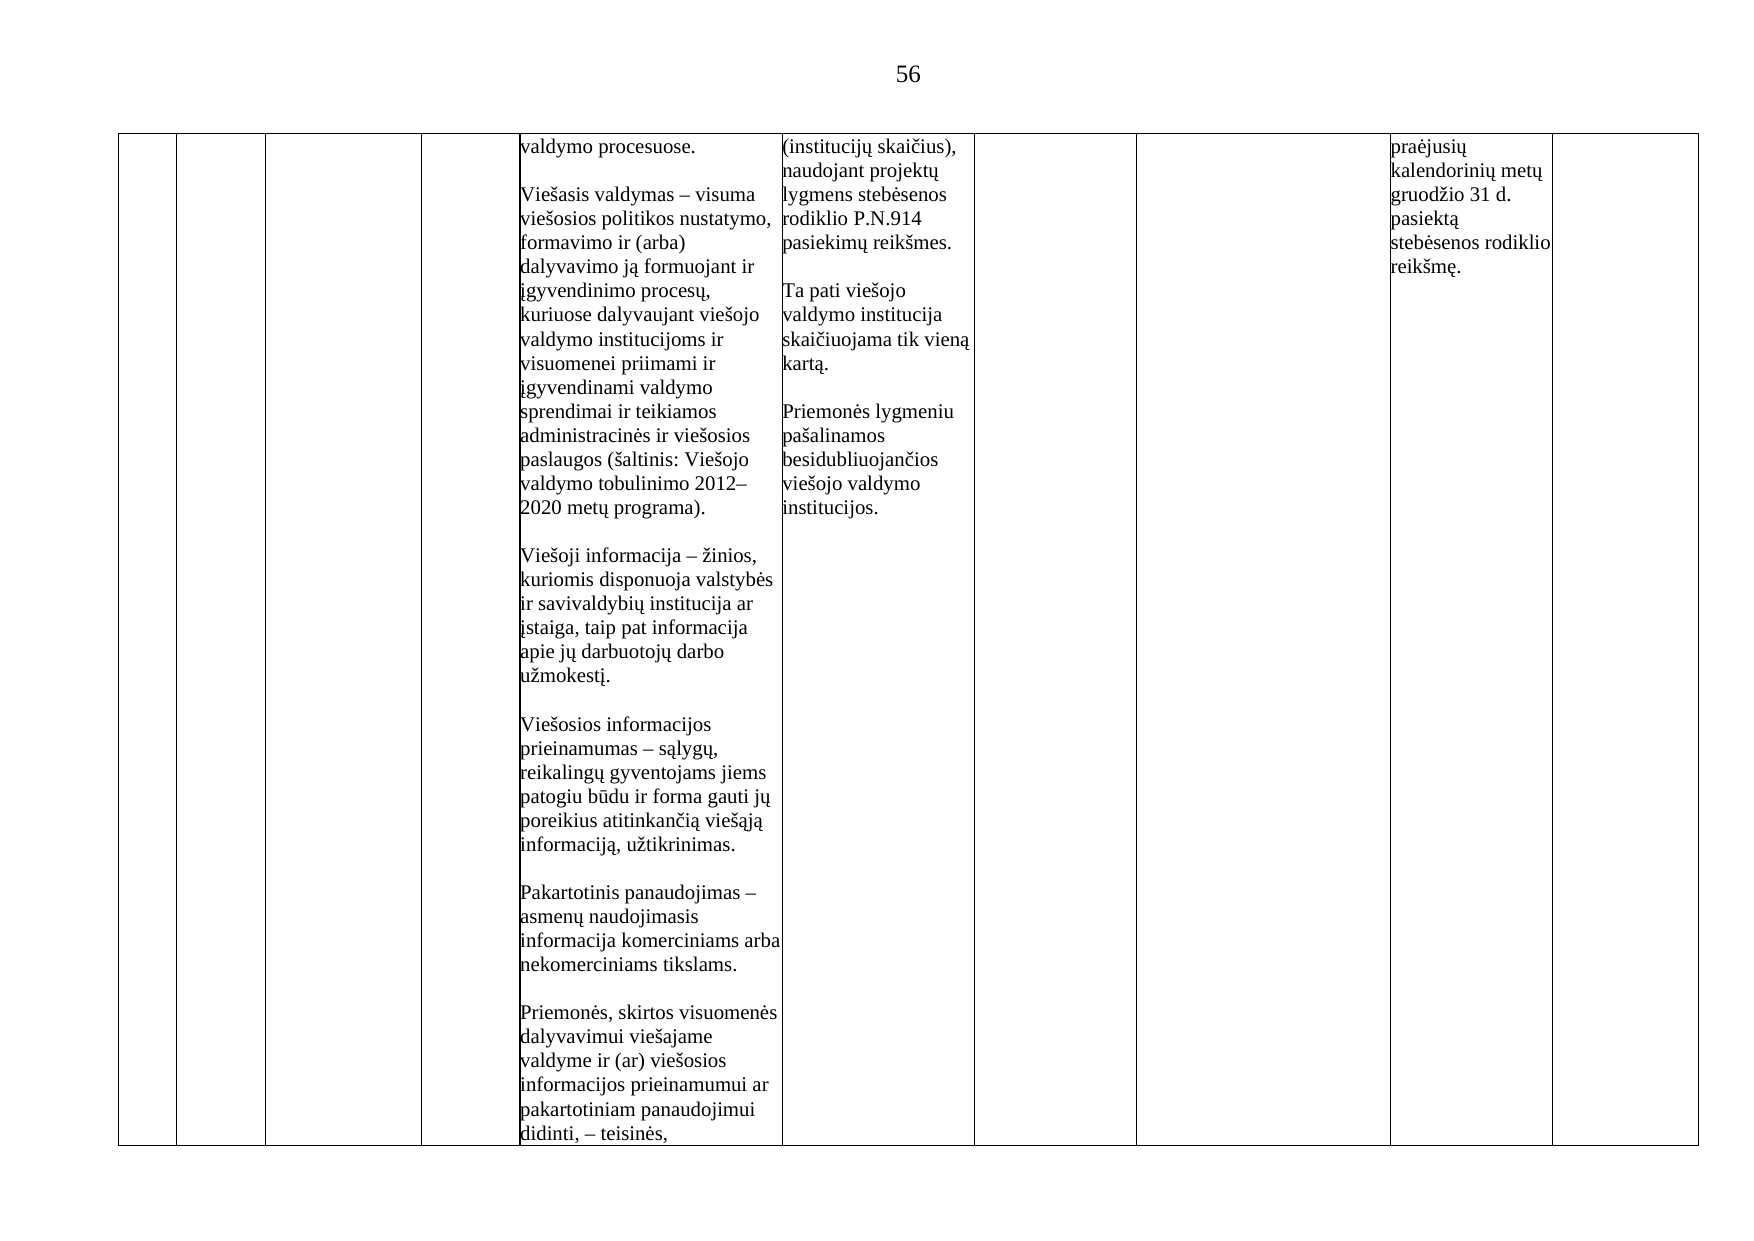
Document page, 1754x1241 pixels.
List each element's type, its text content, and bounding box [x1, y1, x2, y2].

table_cell praėjusių kalendorinių metų gruodžio 31 d. pasiektą stebėsenos rodiklio reikšmę. [1391, 134, 1552, 1144]
table_cell [177, 134, 265, 1144]
table_cell [266, 134, 421, 1144]
table_cell valdymo procesuose. Viešasis valdymas – visuma viešosios politikos nustatymo, formavimo ir (arba) dalyvavimo ją formuojant ir įgyvendinimo procesų, kuriuose dalyvaujant viešojo valdymo institucijoms ir visuomenei priimami ir įgyvendinami valdymo sprendimai ir teikiamos administracinės ir viešosios paslaugos (šaltinis: Viešojo valdymo tobulinimo 2012–2020 metų programa). Viešoji informacija – žinios, kuriomis disponuoja valstybės ir savivaldybių institucija ar įstaiga, taip pat informacija apie jų darbuotojų darbo užmokestį. Viešosios informacijos prieinamumas – sąlygų, reikalingų gyventojams jiems patogiu būdu ir forma gauti jų poreikius atitinkančią viešąją informaciją, užtikrinimas. Pakartotinis panaudojimas – asmenų naudojimasis informacija komerciniams arba nekomerciniams tikslams. Priemonės, skirtos visuomenės dalyvavimui viešajame valdyme ir (ar) viešosios informacijos prieinamumui ar pakartotiniam panaudojimui didinti, – teisinės, [521, 134, 782, 1144]
table_cell [119, 134, 176, 1144]
table_cell [1137, 134, 1390, 1144]
table_cell [975, 134, 1136, 1144]
table_cell [422, 134, 519, 1144]
table_cell [1553, 134, 1698, 1144]
table_cell (institucijų skaičius), naudojant projektų lygmens stebėsenos rodiklio P.N.914 pasiekimų reikšmes. Ta pati viešojo valdymo institucija skaičiuojama tik vieną kartą. Priemonės lygmeniu pašalinamos besidubliuojančios viešojo valdymo institucijos. [783, 134, 974, 1144]
